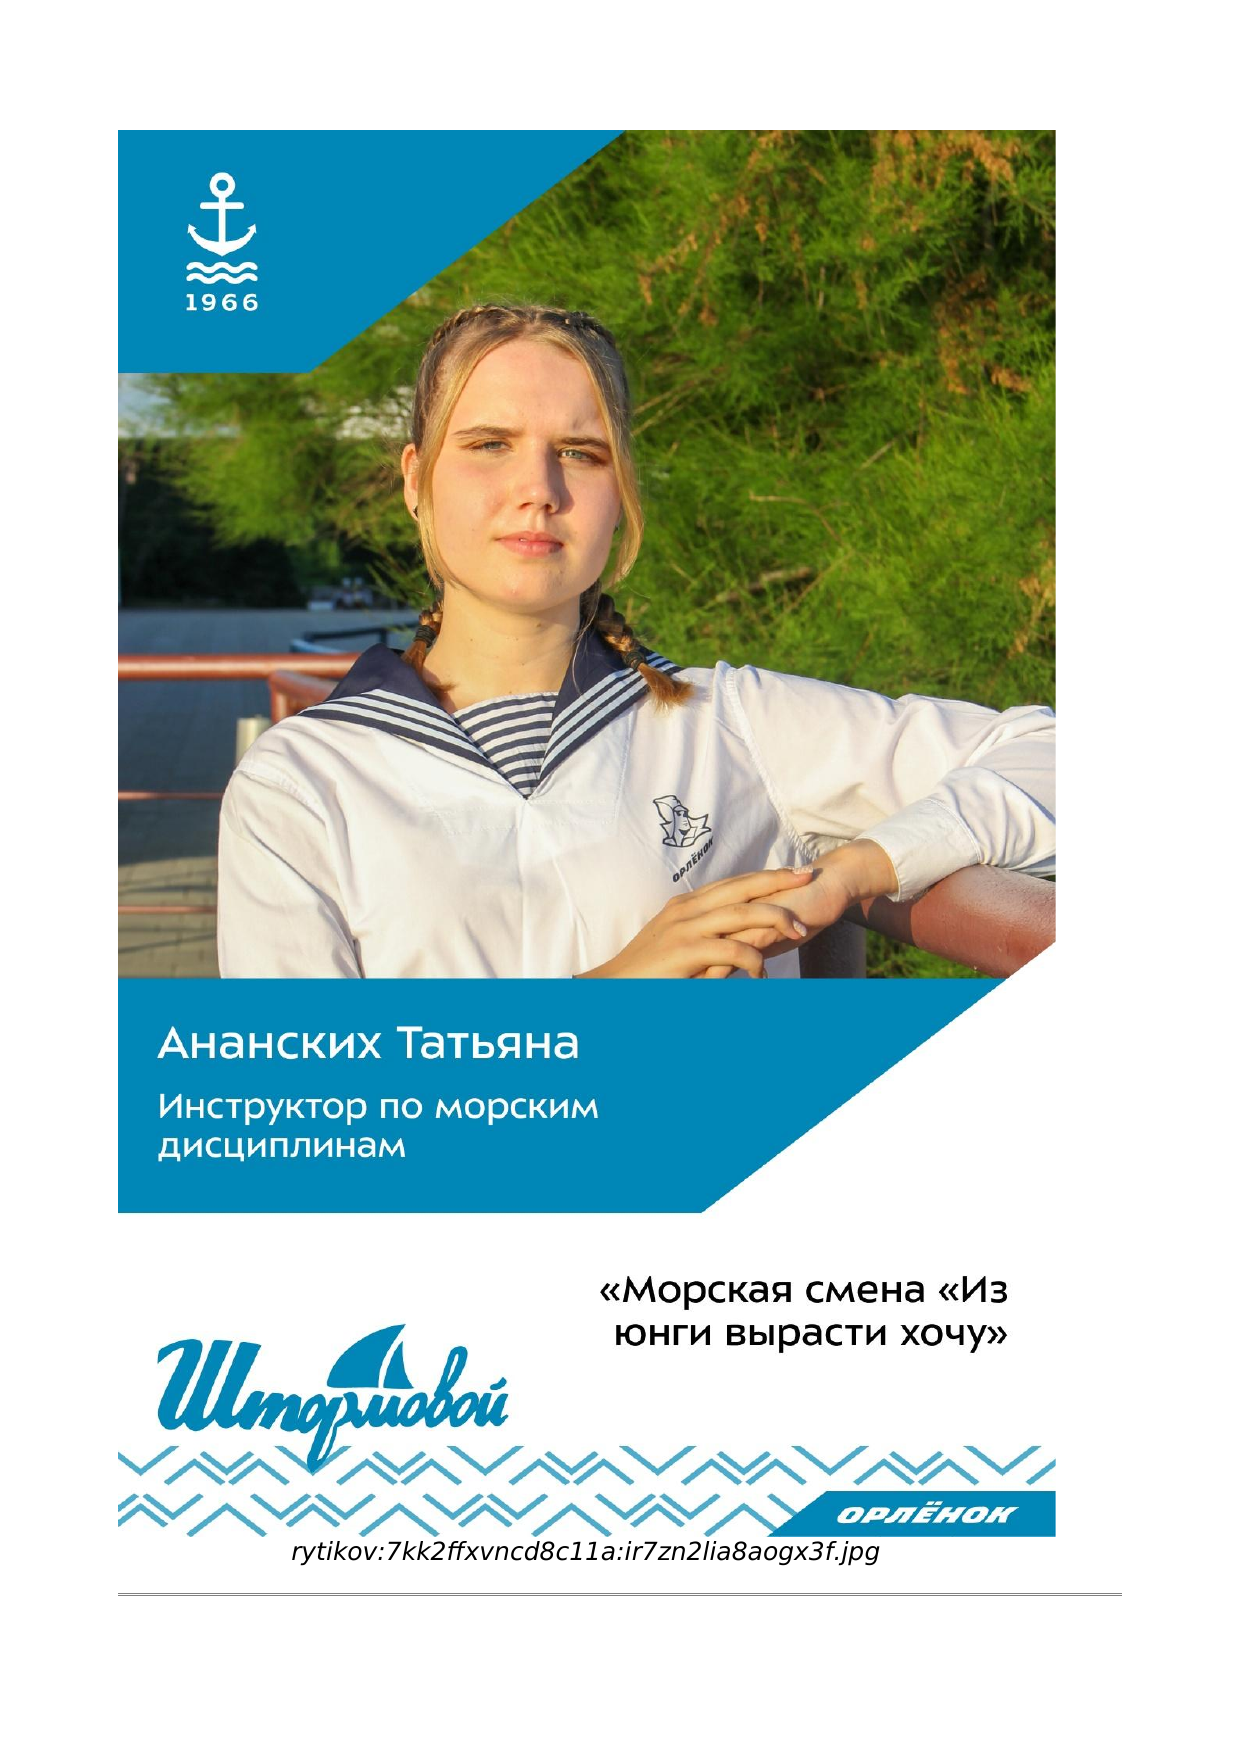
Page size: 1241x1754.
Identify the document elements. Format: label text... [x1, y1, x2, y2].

picture [205, 1137, 246, 1162]
picture [245, 1097, 343, 1125]
picture [913, 1501, 1018, 1524]
text rytikov:7kk2ffxvncd8c11a:ir7zn2lia8aogx3f.jpg [118, 1537, 1056, 1566]
picture [243, 293, 258, 311]
picture [187, 294, 196, 311]
picture [549, 1098, 568, 1118]
picture [337, 1137, 355, 1157]
picture [187, 172, 256, 256]
picture [464, 1098, 485, 1118]
picture [473, 1032, 495, 1059]
picture [346, 1098, 367, 1125]
picture [222, 293, 237, 311]
picture [497, 1033, 520, 1059]
picture [206, 1098, 242, 1118]
picture [270, 1137, 312, 1158]
picture [358, 1033, 380, 1059]
picture [435, 1098, 462, 1118]
picture [160, 1094, 183, 1118]
picture [302, 1032, 354, 1060]
picture [158, 1137, 202, 1162]
picture [202, 294, 216, 311]
picture [571, 1099, 598, 1118]
picture [527, 1033, 550, 1059]
picture [277, 1033, 299, 1060]
picture [379, 1138, 405, 1157]
picture [314, 1137, 333, 1158]
picture [248, 1033, 274, 1059]
picture [420, 1032, 444, 1059]
picture [381, 1098, 399, 1118]
picture [402, 1098, 422, 1118]
picture [118, 130, 1056, 1537]
picture [186, 1098, 205, 1118]
picture [837, 1506, 917, 1525]
picture [247, 1138, 267, 1157]
picture [488, 1097, 526, 1125]
picture [187, 260, 258, 284]
picture [358, 1137, 375, 1158]
picture [396, 1026, 423, 1059]
picture [158, 1026, 190, 1059]
picture [191, 1033, 216, 1059]
picture [529, 1098, 546, 1118]
picture [447, 1033, 468, 1059]
picture [219, 1032, 244, 1059]
picture [555, 1032, 578, 1059]
